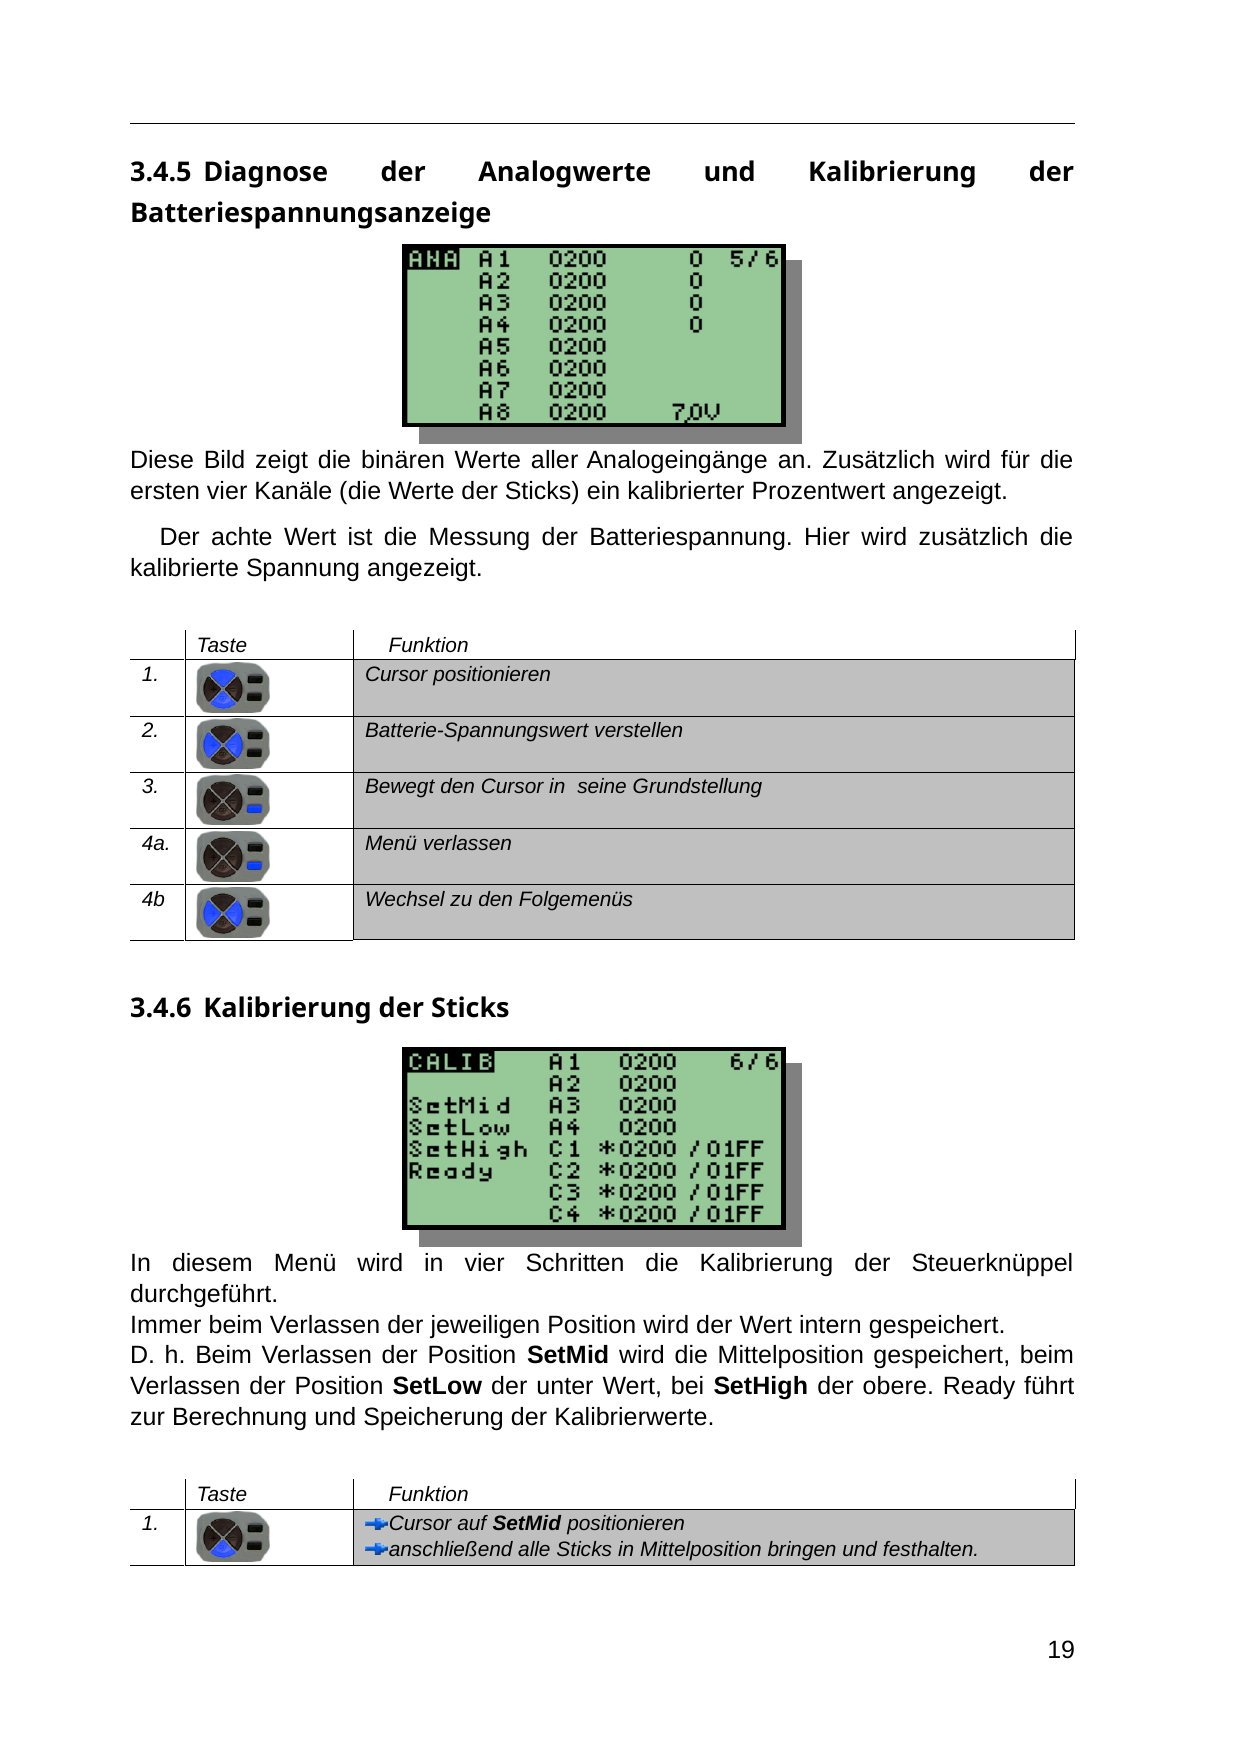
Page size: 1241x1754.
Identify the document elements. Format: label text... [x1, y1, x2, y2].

picture [196, 718, 271, 769]
text D. h. Beim Verlassen der Position SetMid wird die Mittelposition gespeichert, beim Verlassen der Position SetLow der unter Wert, bei SetHigh der obere. Ready führt zur Berechnung und Speicherung der Kalibrierwerte. [130, 1341, 1075, 1431]
text Immer beim Verlassen der jeweiligen Position wird der Wert intern gespeichert. [130, 1311, 1075, 1339]
picture [407, 1051, 781, 1225]
picture [365, 1543, 388, 1555]
picture [196, 1511, 271, 1562]
table_cell [186, 829, 353, 884]
table_header Funktion [354, 630, 1075, 659]
table_cell Batterie-Spannungswert verstellen [354, 717, 1074, 772]
text Der achte Wert ist die Messung der Batteriespannung. Hier wird zusätzlich die kalibrierte Spannung angezeigt. [130, 523, 1075, 582]
table_cell [186, 773, 353, 828]
table_cell Bewegt den Cursor in seine Grundstellung [354, 773, 1074, 828]
table_header [130, 1479, 184, 1509]
table_header [130, 630, 184, 659]
table_cell 2. [130, 717, 184, 772]
picture [365, 1518, 388, 1530]
text Diese Bild zeigt die binären Werte aller Analogeingänge an. Zusätzlich wird für die ersten vier Kanäle (die Werte der Sticks) ein kalibrierter Prozentwert angezeigt. [130, 423, 1075, 505]
table_header Taste [186, 1479, 353, 1509]
picture [196, 662, 271, 713]
text In diesem Menü wird in vier Schritten die Kalibrierung der Steuerknüppel durchgeführt. [130, 1225, 1075, 1308]
table_cell Cursor positionieren [354, 660, 1074, 716]
table_cell [186, 885, 353, 940]
subtitle Diagnose der Analogwerte und Kalibrierung der Batteriespannungsanzeige [130, 152, 1075, 230]
picture [196, 831, 271, 882]
picture [196, 887, 271, 938]
table_cell Cursor auf SetMid positionieren anschließend alle Sticks in Mittelposition bringen und festhalten. [354, 1510, 1074, 1565]
table_cell 1. [130, 660, 184, 716]
table_cell [186, 660, 353, 716]
table_cell Wechsel zu den Folgemenüs [354, 885, 1074, 939]
subtitle Kalibrierung der Sticks [130, 989, 1075, 1026]
table_cell 4b [130, 885, 184, 940]
table_cell [186, 1510, 353, 1565]
table_cell 3. [130, 773, 184, 828]
table_cell [186, 717, 353, 772]
table_header Funktion [354, 1479, 1075, 1509]
picture [196, 774, 271, 825]
table_header Taste [186, 630, 353, 659]
table_cell 1. [130, 1510, 184, 1565]
table_cell Menü verlassen [354, 829, 1074, 884]
picture [407, 248, 781, 423]
table_cell 4a. [130, 829, 184, 884]
